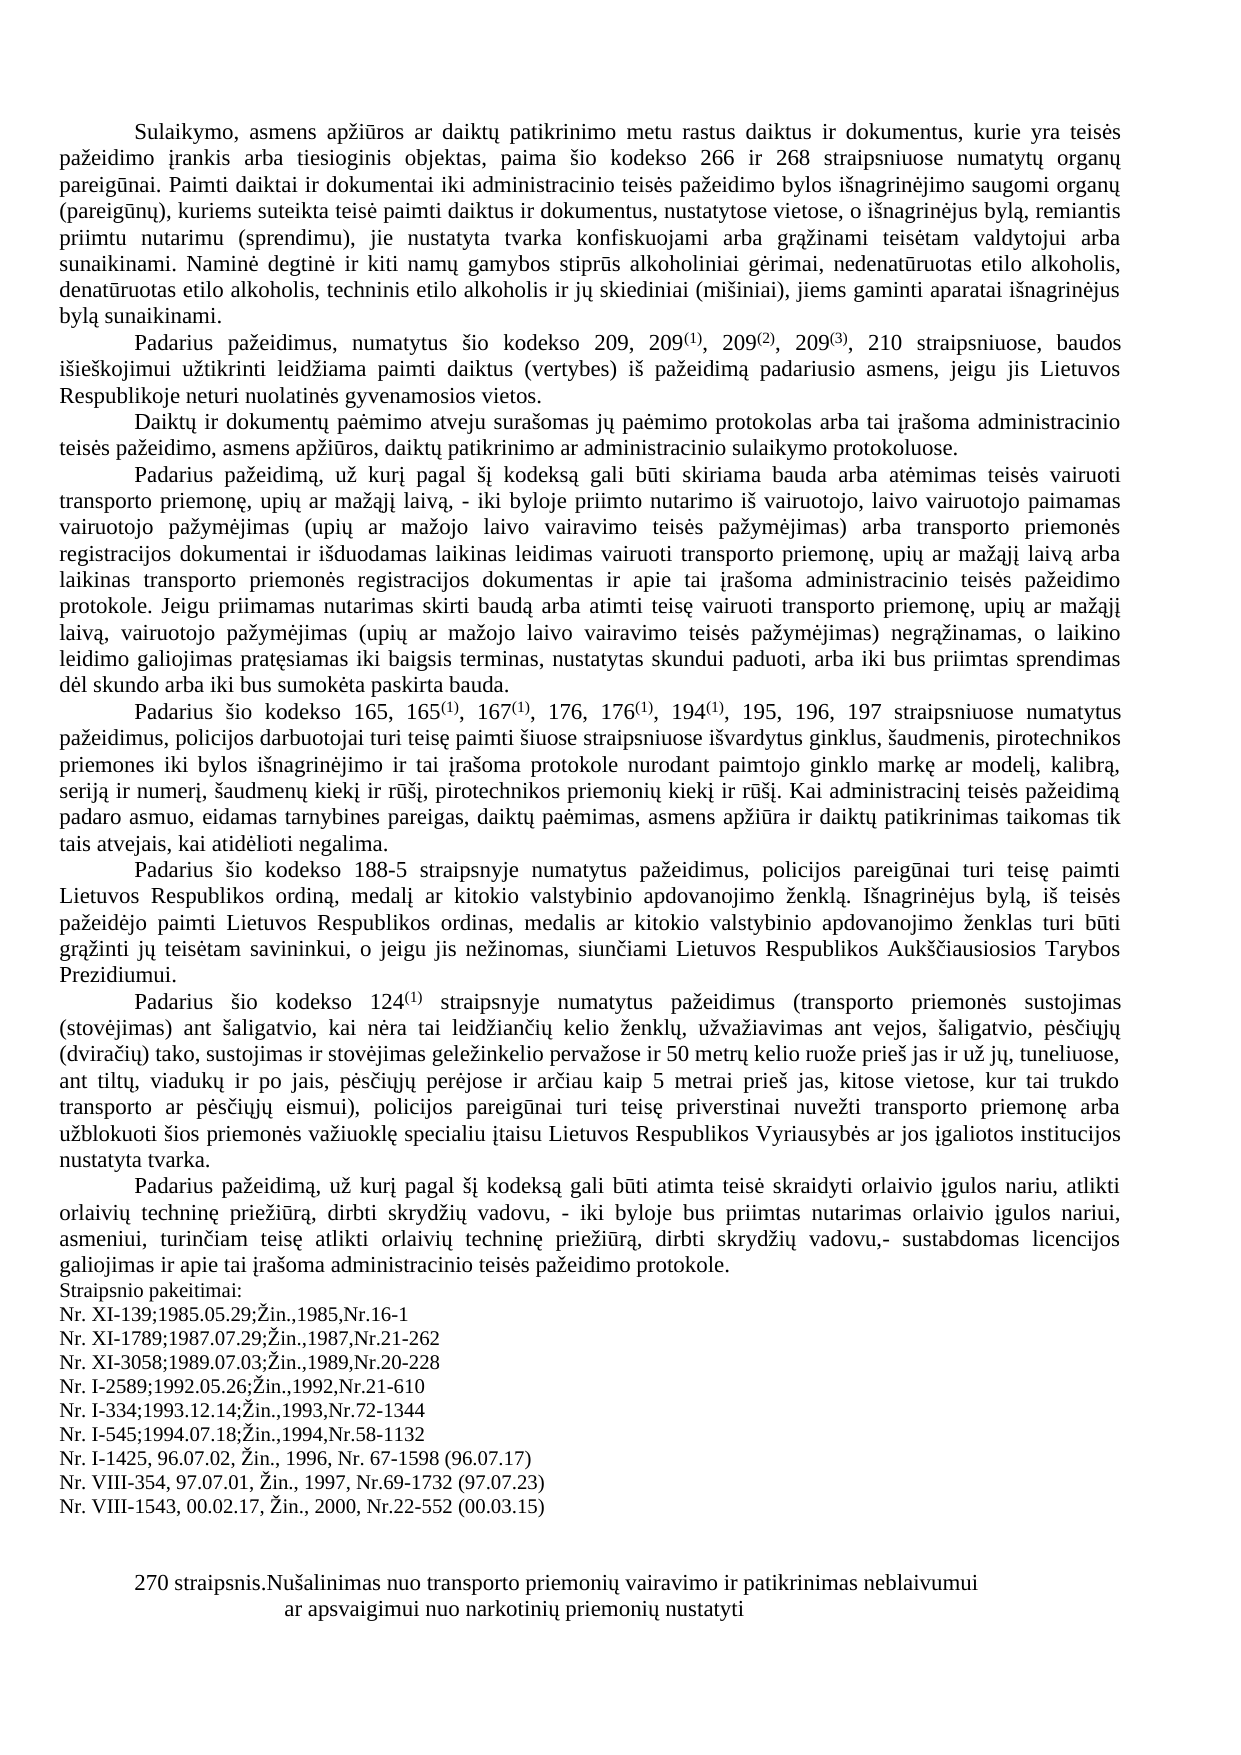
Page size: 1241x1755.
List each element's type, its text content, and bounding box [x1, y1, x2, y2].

text Nr. XI-139;1985.05.29;Žin.,1985,Nr.16-1 [59, 1302, 1122, 1326]
text Padarius šio kodekso 188-5 straipsnyje numatytus pažeidimus, policijos pareigūnai turi teisę paimti Lietuvos Respublikos ordiną, medalį ar kitokio valstybinio apdovanojimo ženklą. Išnagrinėjus bylą, iš teisės pažeidėjo paimti Lietuvos Respublikos ordinas, medalis ar kitokio valstybinio apdovanojimo ženklas turi būti grąžinti jų teisėtam savininkui, o jeigu jis nežinomas, siunčiami Lietuvos Respublikos Aukščiausiosios Tarybos Prezidiumui. [59, 856, 1122, 988]
text ar apsvaigimui nuo narkotinių priemonių nustatyti [209, 1595, 1122, 1621]
text 270 straipsnis.Nušalinimas nuo transporto priemonių vairavimo ir patikrinimas neblaivumui [59, 1569, 1122, 1595]
text Nr. I-334;1993.12.14;Žin.,1993,Nr.72-1344 [59, 1398, 1122, 1422]
text Nr. I-2589;1992.05.26;Žin.,1992,Nr.21-610 [59, 1374, 1122, 1398]
text Nr. VIII-1543, 00.02.17, Žin., 2000, Nr.22-552 (00.03.15) [59, 1494, 1122, 1518]
text Padarius pažeidimą, už kurį pagal šį kodeksą gali būti skiriama bauda arba atėmimas teisės vairuoti transporto priemonę, upių ar mažąjį laivą, - iki byloje priimto nutarimo iš vairuotojo, laivo vairuotojo paimamas vairuotojo pažymėjimas (upių ar mažojo laivo vairavimo teisės pažymėjimas) arba transporto priemonės registracijos dokumentai ir išduodamas laikinas leidimas vairuoti transporto priemonę, upių ar mažąjį laivą arba laikinas transporto priemonės registracijos dokumentas ir apie tai įrašoma administracinio teisės pažeidimo protokole. Jeigu priimamas nutarimas skirti baudą arba atimti teisę vairuoti transporto priemonę, upių ar mažąjį laivą, vairuotojo pažymėjimas (upių ar mažojo laivo vairavimo teisės pažymėjimas) negrąžinamas, o laikino leidimo galiojimas pratęsiamas iki baigsis terminas, nustatytas skundui paduoti, arba iki bus priimtas sprendimas dėl skundo arba iki bus sumokėta paskirta bauda. [59, 461, 1122, 698]
text Padarius pažeidimus, numatytus šio kodekso 209, 209(1), 209(2), 209(3), 210 straipsniuose, baudos išieškojimui užtikrinti leidžiama paimti daiktus (vertybes) iš pažeidimą padariusio asmens, jeigu jis Lietuvos Respublikoje neturi nuolatinės gyvenamosios vietos. [59, 329, 1122, 408]
text Nr. XI-3058;1989.07.03;Žin.,1989,Nr.20-228 [59, 1350, 1122, 1374]
text Nr. I-1425, 96.07.02, Žin., 1996, Nr. 67-1598 (96.07.17) [59, 1446, 1122, 1470]
text Nr. I-545;1994.07.18;Žin.,1994,Nr.58-1132 [59, 1422, 1122, 1446]
text Nr. VIII-354, 97.07.01, Žin., 1997, Nr.69-1732 (97.07.23) [59, 1470, 1122, 1494]
text Daiktų ir dokumentų paėmimo atveju surašomas jų paėmimo protokolas arba tai įrašoma administracinio teisės pažeidimo, asmens apžiūros, daiktų patikrinimo ar administracinio sulaikymo protokoluose. [59, 408, 1122, 461]
text Sulaikymo, asmens apžiūros ar daiktų patikrinimo metu rastus daiktus ir dokumentus, kurie yra teisės pažeidimo įrankis arba tiesioginis objektas, paima šio kodekso 266 ir 268 straipsniuose numatytų organų pareigūnai. Paimti daiktai ir dokumentai iki administracinio teisės pažeidimo bylos išnagrinėjimo saugomi organų (pareigūnų), kuriems suteikta teisė paimti daiktus ir dokumentus, nustatytose vietose, o išnagrinėjus bylą, remiantis priimtu nutarimu (sprendimu), jie nustatyta tvarka konfiskuojami arba grąžinami teisėtam valdytojui arba sunaikinami. Naminė degtinė ir kiti namų gamybos stiprūs alkoholiniai gėrimai, nedenatūruotas etilo alkoholis, denatūruotas etilo alkoholis, techninis etilo alkoholis ir jų skiediniai (mišiniai), jiems gaminti aparatai išnagrinėjus bylą sunaikinami. [59, 118, 1122, 329]
text Padarius pažeidimą, už kurį pagal šį kodeksą gali būti atimta teisė skraidyti orlaivio įgulos nariu, atlikti orlaivių techninę priežiūrą, dirbti skrydžių vadovu, - iki byloje bus priimtas nutarimas orlaivio įgulos nariui, asmeniui, turinčiam teisę atlikti orlaivių techninę priežiūrą, dirbti skrydžių vadovu,- sustabdomas licencijos galiojimas ir apie tai įrašoma administracinio teisės pažeidimo protokole. [59, 1172, 1122, 1278]
text Straipsnio pakeitimai: [59, 1278, 1122, 1302]
text Padarius šio kodekso 165, 165(1), 167(1), 176, 176(1), 194(1), 195, 196, 197 straipsniuose numatytus pažeidimus, policijos darbuotojai turi teisę paimti šiuose straipsniuose išvardytus ginklus, šaudmenis, pirotechnikos priemones iki bylos išnagrinėjimo ir tai įrašoma protokole nurodant paimtojo ginklo markę ar modelį, kalibrą, seriją ir numerį, šaudmenų kiekį ir rūšį, pirotechnikos priemonių kiekį ir rūšį. Kai administracinį teisės pažeidimą padaro asmuo, eidamas tarnybines pareigas, daiktų paėmimas, asmens apžiūra ir daiktų patikrinimas taikomas tik tais atvejais, kai atidėlioti negalima. [59, 698, 1122, 856]
text Nr. XI-1789;1987.07.29;Žin.,1987,Nr.21-262 [59, 1326, 1122, 1350]
text Padarius šio kodekso 124(1) straipsnyje numatytus pažeidimus (transporto priemonės sustojimas (stovėjimas) ant šaligatvio, kai nėra tai leidžiančių kelio ženklų, užvažiavimas ant vejos, šaligatvio, pėsčiųjų (dviračių) tako, sustojimas ir stovėjimas geležinkelio pervažose ir 50 metrų kelio ruože prieš jas ir už jų, tuneliuose, ant tiltų, viadukų ir po jais, pėsčiųjų perėjose ir arčiau kaip 5 metrai prieš jas, kitose vietose, kur tai trukdo transporto ar pėsčiųjų eismui), policijos pareigūnai turi teisę priverstinai nuvežti transporto priemonę arba užblokuoti šios priemonės važiuoklę specialiu įtaisu Lietuvos Respublikos Vyriausybės ar jos įgaliotos institucijos nustatyta tvarka. [59, 988, 1122, 1172]
